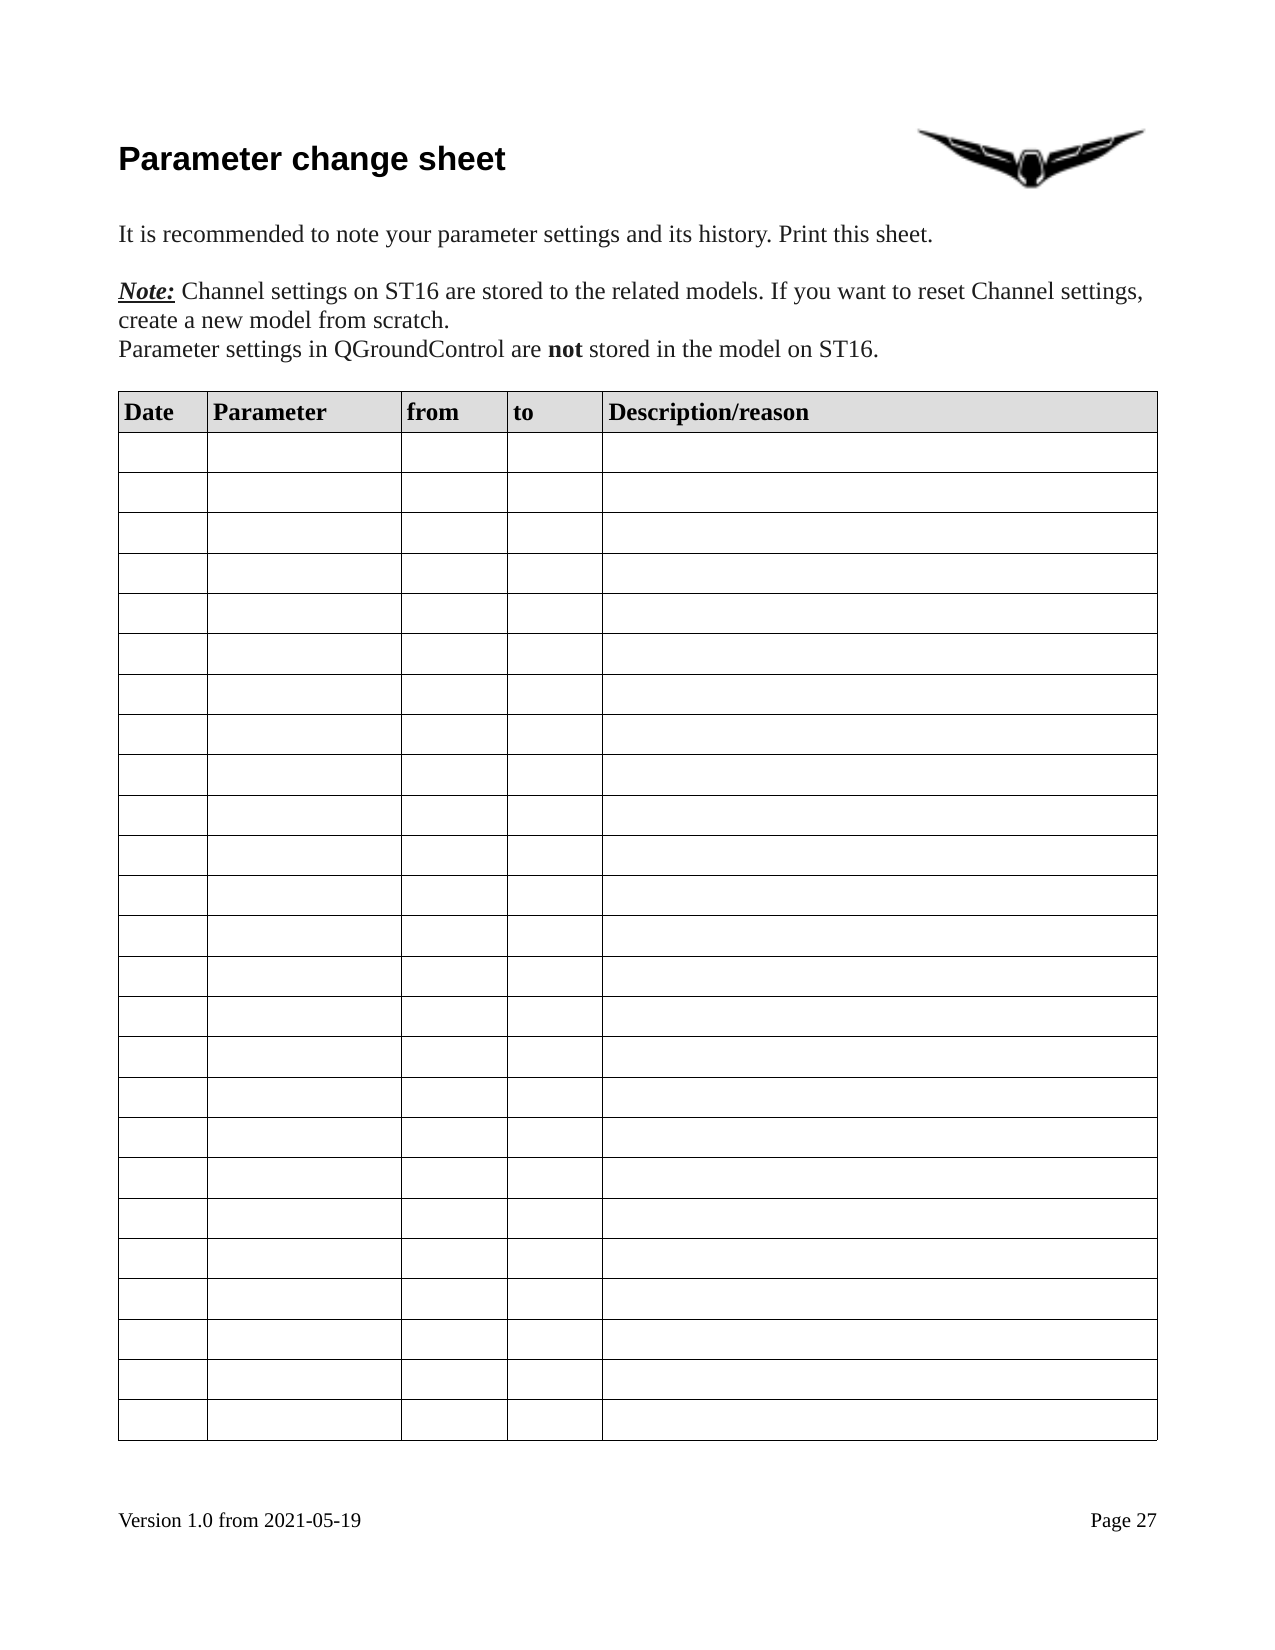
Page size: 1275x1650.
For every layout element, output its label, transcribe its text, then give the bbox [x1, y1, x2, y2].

table_cell [402, 916, 507, 956]
table_cell [603, 1158, 1157, 1198]
table_cell [603, 1360, 1157, 1399]
table_cell [603, 1199, 1157, 1238]
table_cell [402, 473, 507, 512]
table_cell [508, 755, 602, 794]
table_cell [402, 796, 507, 835]
table_cell [208, 594, 401, 633]
table_cell [208, 1118, 401, 1157]
table_cell [508, 675, 602, 714]
table_cell [119, 1279, 207, 1318]
table_cell [603, 876, 1157, 915]
table_cell [508, 916, 602, 956]
table_cell [603, 957, 1157, 996]
table_cell [402, 1279, 507, 1318]
table_header Date [119, 392, 207, 432]
table_cell [508, 634, 602, 673]
table_cell [603, 1118, 1157, 1157]
table_cell [119, 1037, 207, 1077]
table_cell [603, 836, 1157, 875]
table_cell [208, 876, 401, 915]
table_cell [402, 1158, 507, 1198]
table_cell [119, 916, 207, 956]
table_cell [119, 876, 207, 915]
table_cell [119, 594, 207, 633]
table_cell [603, 473, 1157, 512]
table_cell [603, 634, 1157, 673]
table_cell [603, 513, 1157, 553]
table_cell [508, 1199, 602, 1238]
table_cell [119, 957, 207, 996]
table_cell [402, 513, 507, 553]
picture [914, 126, 1148, 193]
table_cell [508, 554, 602, 593]
table_cell [208, 554, 401, 593]
table_cell [402, 433, 507, 472]
table_cell [402, 1400, 507, 1439]
text Note: Channel settings on ST16 are stored to the related models. If you want to reset Channel settings, create a new model from scratch. [118, 276, 1157, 334]
table_cell [402, 755, 507, 794]
table_cell [508, 1279, 602, 1318]
table_cell [119, 796, 207, 835]
table_cell [508, 513, 602, 553]
table_cell [402, 1320, 507, 1359]
table_cell [208, 473, 401, 512]
table_cell [603, 433, 1157, 472]
table_cell [208, 715, 401, 754]
table_cell [603, 1037, 1157, 1077]
table_cell [119, 1118, 207, 1157]
table_cell [208, 1320, 401, 1359]
table_cell [208, 1037, 401, 1077]
table_cell [603, 916, 1157, 956]
table_cell [508, 796, 602, 835]
table_header Parameter [208, 392, 401, 432]
table_cell [208, 513, 401, 553]
table_cell [402, 675, 507, 714]
table_cell [208, 796, 401, 835]
table_cell [402, 957, 507, 996]
table_cell [508, 715, 602, 754]
table_cell [208, 1199, 401, 1238]
table_cell [402, 554, 507, 593]
text It is recommended to note your parameter settings and its history. Print this sheet. [118, 219, 1157, 248]
table_cell [208, 755, 401, 794]
table_cell [402, 876, 507, 915]
table_cell [208, 1279, 401, 1318]
subtitle Parameter change sheet [118, 139, 914, 178]
table_cell [208, 997, 401, 1036]
table_cell [119, 997, 207, 1036]
table_cell [508, 836, 602, 875]
table_cell [603, 554, 1157, 593]
table_cell [402, 1360, 507, 1399]
table_cell [119, 715, 207, 754]
table_cell [508, 876, 602, 915]
table_cell [603, 755, 1157, 794]
table_cell [208, 836, 401, 875]
table_cell [603, 675, 1157, 714]
text Parameter settings in QGroundControl are not stored in the model on ST16. [118, 334, 1157, 363]
table_cell [603, 1239, 1157, 1278]
table_cell [508, 1400, 602, 1439]
table_cell [402, 594, 507, 633]
table_cell [508, 1239, 602, 1278]
table_cell [208, 1158, 401, 1198]
table_cell [603, 1400, 1157, 1439]
table_cell [208, 675, 401, 714]
table_cell [402, 1239, 507, 1278]
table_cell [119, 1158, 207, 1198]
table_cell [603, 715, 1157, 754]
table_cell [508, 957, 602, 996]
table_cell [402, 1199, 507, 1238]
table_cell [508, 1320, 602, 1359]
table_cell [402, 836, 507, 875]
table_cell [119, 836, 207, 875]
table_cell [508, 1360, 602, 1399]
table_cell [119, 1360, 207, 1399]
table_cell [208, 916, 401, 956]
table_cell [508, 1118, 602, 1157]
table_cell [119, 1239, 207, 1278]
table_cell [208, 1078, 401, 1117]
table_header to [508, 392, 602, 432]
table_cell [508, 997, 602, 1036]
table_cell [603, 594, 1157, 633]
table_cell [119, 675, 207, 714]
table_cell [119, 1400, 207, 1439]
table_cell [119, 1320, 207, 1359]
table_cell [119, 1078, 207, 1117]
table_cell [402, 1118, 507, 1157]
table_cell [508, 473, 602, 512]
table_cell [208, 1239, 401, 1278]
table_cell [402, 715, 507, 754]
table_cell [508, 1037, 602, 1077]
table_header Description/reason [603, 392, 1157, 432]
table_cell [402, 634, 507, 673]
table_cell [208, 1360, 401, 1399]
table_cell [119, 755, 207, 794]
table_cell [603, 1279, 1157, 1318]
table_cell [119, 513, 207, 553]
table_cell [119, 473, 207, 512]
table_cell [208, 1400, 401, 1439]
table_cell [603, 1320, 1157, 1359]
table_cell [603, 796, 1157, 835]
table_cell [508, 433, 602, 472]
table_cell [119, 433, 207, 472]
table_cell [603, 1078, 1157, 1117]
table_header from [402, 392, 507, 432]
table_cell [402, 1078, 507, 1117]
table_cell [119, 554, 207, 593]
table_cell [402, 1037, 507, 1077]
table_cell [119, 634, 207, 673]
table_cell [208, 433, 401, 472]
table_cell [208, 634, 401, 673]
table_cell [402, 997, 507, 1036]
table_cell [603, 997, 1157, 1036]
table_cell [508, 594, 602, 633]
table_cell [508, 1158, 602, 1198]
table_cell [208, 957, 401, 996]
table_cell [119, 1199, 207, 1238]
table_cell [508, 1078, 602, 1117]
